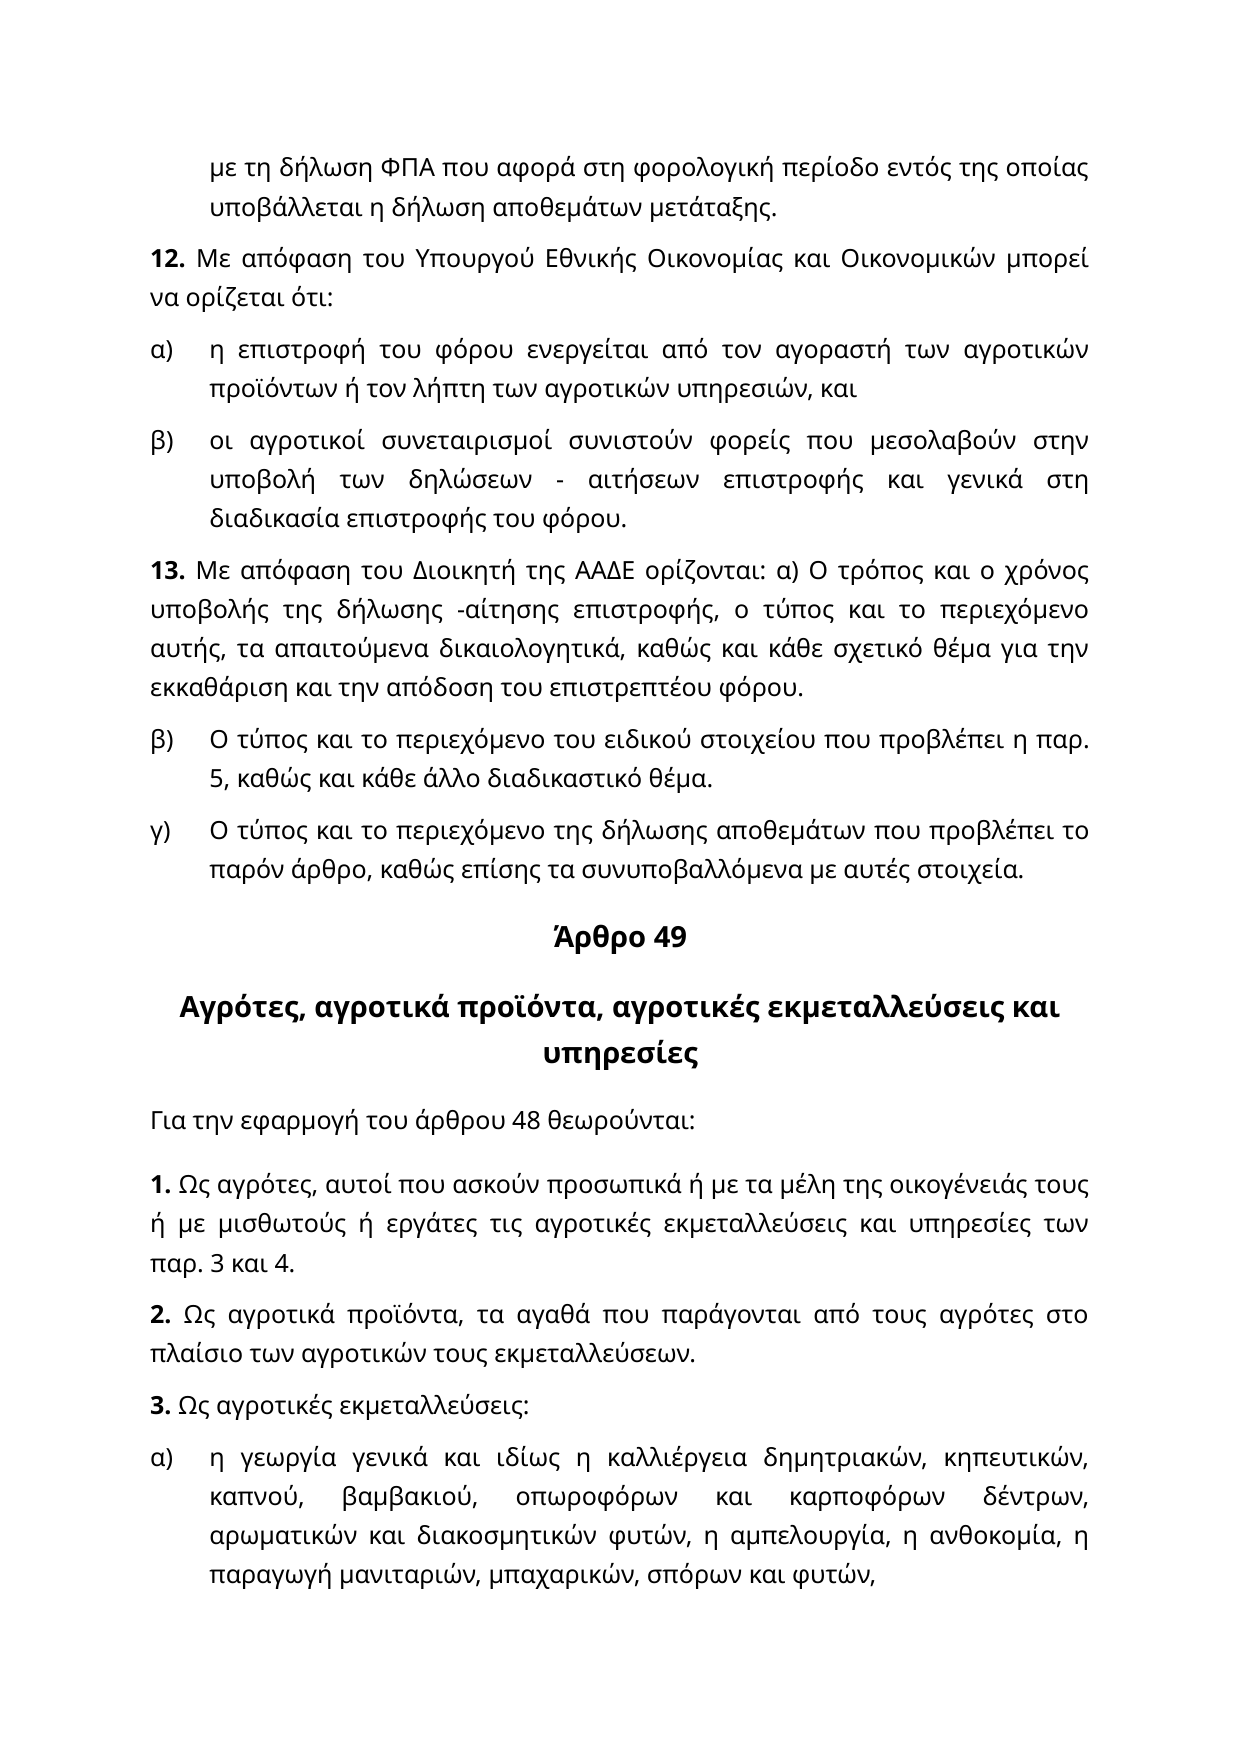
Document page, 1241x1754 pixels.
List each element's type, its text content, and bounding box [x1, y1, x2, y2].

text 3. Ως αγροτικές εκμεταλλεύσεις: [150, 1388, 1090, 1422]
text 12. Με απόφαση του Υπουργού Εθνικής Οικονομίας και Οικονομικών μπορεί να ορίζεται ότι: [150, 241, 1090, 314]
text 13. Με απόφαση του Διοικητή της ΑΑΔΕ ορίζονται: α) Ο τρόπος και ο χρόνος υποβολής της δήλωσης -αίτησης επιστροφής, ο τύπος και το περιεχόμενο αυτής, τα απαιτούμενα δικαιολογητικά, καθώς και κάθε σχετικό θέμα για την εκκαθάριση και την απόδοση του επιστρεπτέου φόρου. [150, 552, 1090, 704]
list β) Ο τύπος και το περιεχόμενο του ειδικού στοιχείου που προβλέπει η παρ. 5, καθώς και κάθε άλλο διαδικαστικό θέμα. [150, 722, 1090, 795]
list α) η γεωργία γενικά και ιδίως η καλλιέργεια δημητριακών, κηπευτικών, καπνού, βαμβακιού, οπωροφόρων και καρποφόρων δέντρων, αρωματικών και διακοσμητικών φυτών, η αμπελουργία, η ανθοκομία, η παραγωγή μανιταριών, μπαχαρικών, σπόρων και φυτών, [150, 1439, 1090, 1591]
text Για την εφαρμογή του άρθρου 48 θεωρούνται: [150, 1103, 1090, 1137]
text 2. Ως αγροτικά προϊόντα, τα αγαθά που παράγονται από τους αγρότες στο πλαίσιο των αγροτικών τους εκμεταλλεύσεων. [150, 1297, 1090, 1370]
text 1. Ως αγρότες, αυτοί που ασκούν προσωπικά ή με τα μέλη της οικογένειάς τους ή με μισθωτούς ή εργάτες τις αγροτικές εκμεταλλεύσεις και υπηρεσίες των παρ. 3 και 4. [150, 1167, 1090, 1279]
subtitle Άρθρο 49 [150, 916, 1090, 956]
list α) η επιστροφή του φόρου ενεργείται από τον αγοραστή των αγροτικών προϊόντων ή τον λήπτη των αγροτικών υπηρεσιών, και [150, 332, 1090, 405]
list β) οι αγροτικοί συνεταιρισμοί συνιστούν φορείς που μεσολαβούν στην υποβολή των δηλώσεων - αιτήσεων επιστροφής και γενικά στη διαδικασία επιστροφής του φόρου. [150, 422, 1090, 535]
list με τη δήλωση ΦΠΑ που αφορά στη φορολογική περίοδο εντός της οποίας υποβάλλεται η δήλωση απο­θεμάτων μετάταξης. [150, 150, 1090, 223]
subtitle Αγρότες, αγροτικά προϊόντα, αγροτικές εκμεταλλεύσεις και υπηρεσίες [150, 986, 1090, 1072]
list γ) Ο τύπος και το περιεχόμενο της δήλωσης αποθεμάτων που προβλέπει το παρόν άρθρο, καθώς επίσης τα συνυποβαλλόμενα με αυτές στοιχεία. [150, 812, 1090, 886]
